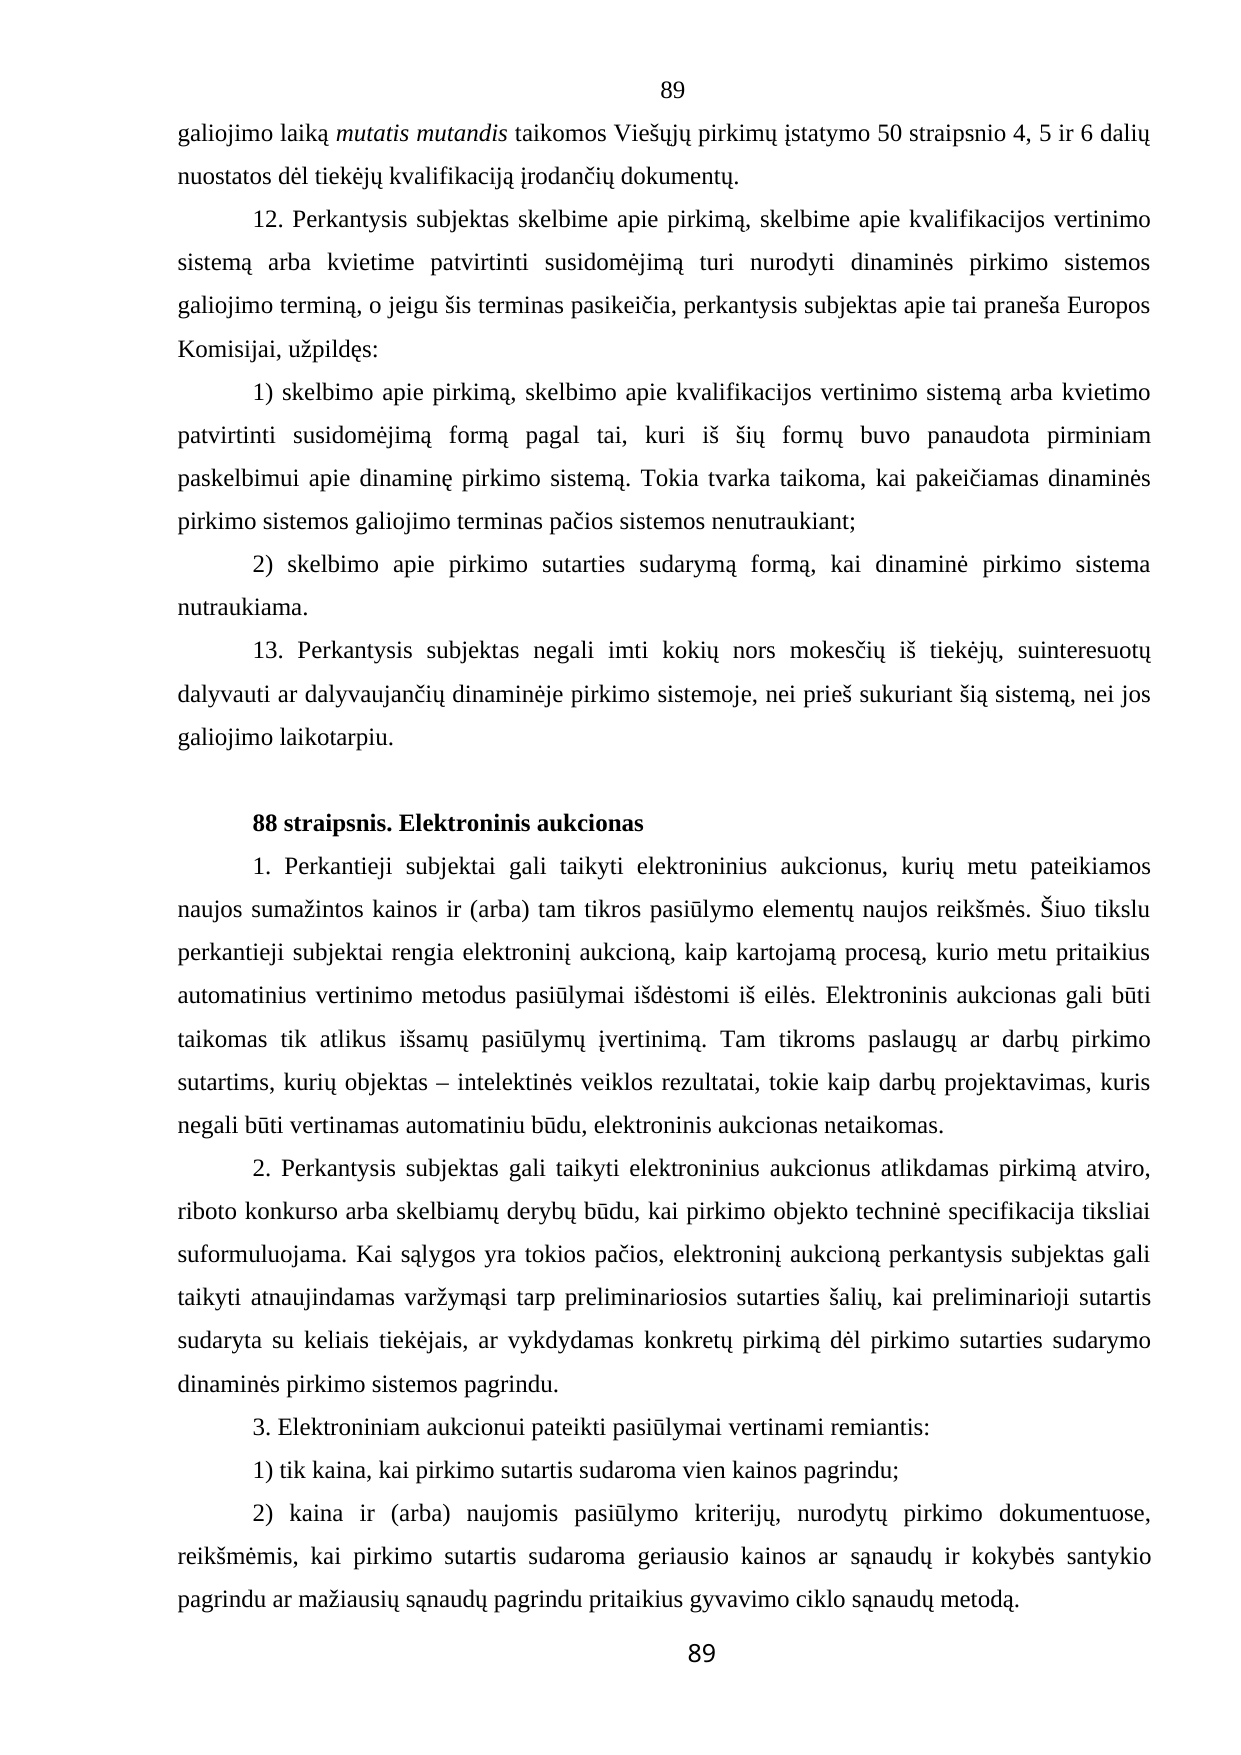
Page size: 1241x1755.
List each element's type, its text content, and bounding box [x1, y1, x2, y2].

text 3. Elektroniniam aukcionui pateikti pasiūlymai vertinami remiantis: [177, 1412, 1152, 1441]
text 1) tik kaina, kai pirkimo sutartis sudaroma vien kainos pagrindu; [177, 1455, 1152, 1484]
text galiojimo laiką mutatis mutandis taikomos Viešųjų pirkimų įstatymo 50 straipsnio 4, 5 ir 6 dalių nuostatos dėl tiekėjų kvalifikaciją įrodančių dokumentų. [177, 118, 1152, 190]
text 2) kaina ir (arba) naujomis pasiūlymo kriterijų, nurodytų pirkimo dokumentuose, reikšmėmis, kai pirkimo sutartis sudaroma geriausio kainos ar sąnaudų ir kokybės santykio pagrindu ar mažiausių sąnaudų pagrindu pritaikius gyvavimo ciklo sąnaudų metodą. [177, 1498, 1152, 1613]
text 13. Perkantysis subjektas negali imti kokių nors mokesčių iš tiekėjų, suinteresuotų dalyvauti ar dalyvaujančių dinaminėje pirkimo sistemoje, nei prieš sukuriant šią sistemą, nei jos galiojimo laikotarpiu. [177, 636, 1152, 751]
text 1) skelbimo apie pirkimą, skelbimo apie kvalifikacijos vertinimo sistemą arba kvietimo patvirtinti susidomėjimą formą pagal tai, kuri iš šių formų buvo panaudota pirminiam paskelbimui apie dinaminę pirkimo sistemą. Tokia tvarka taikoma, kai pakeičiamas dinaminės pirkimo sistemos galiojimo terminas pačios sistemos nenutraukiant; [177, 377, 1152, 535]
text 1. Perkantieji subjektai gali taikyti elektroninius aukcionus, kurių metu pateikiamos naujos sumažintos kainos ir (arba) tam tikros pasiūlymo elementų naujos reikšmės. Šiuo tikslu perkantieji subjektai rengia elektroninį aukcioną, kaip kartojamą procesą, kurio metu pritaikius automatinius vertinimo metodus pasiūlymai išdėstomi iš eilės. Elektroninis aukcionas gali būti taikomas tik atlikus išsamų pasiūlymų įvertinimą. Tam tikroms paslaugų ar darbų pirkimo sutartims, kurių objektas – intelektinės veiklos rezultatai, tokie kaip darbų projektavimas, kuris negali būti vertinamas automatiniu būdu, elektroninis aukcionas netaikomas. [177, 851, 1152, 1139]
text 12. Perkantysis subjektas skelbime apie pirkimą, skelbime apie kvalifikacijos vertinimo sistemą arba kvietime patvirtinti susidomėjimą turi nurodyti dinaminės pirkimo sistemos galiojimo terminą, o jeigu šis terminas pasikeičia, perkantysis subjektas apie tai praneša Europos Komisijai, užpildęs: [177, 204, 1152, 362]
text 88 straipsnis. Elektroninis aukcionas [177, 808, 1152, 837]
text 2) skelbimo apie pirkimo sutarties sudarymą formą, kai dinaminė pirkimo sistema nutraukiama. [177, 549, 1152, 621]
text 2. Perkantysis subjektas gali taikyti elektroninius aukcionus atlikdamas pirkimą atviro, riboto konkurso arba skelbiamų derybų būdu, kai pirkimo objekto techninė specifikacija tiksliai suformuluojama. Kai sąlygos yra tokios pačios, elektroninį aukcioną perkantysis subjektas gali taikyti atnaujindamas varžymąsi tarp preliminariosios sutarties šalių, kai preliminarioji sutartis sudaryta su keliais tiekėjais, ar vykdydamas konkretų pirkimą dėl pirkimo sutarties sudarymo dinaminės pirkimo sistemos pagrindu. [177, 1153, 1152, 1397]
